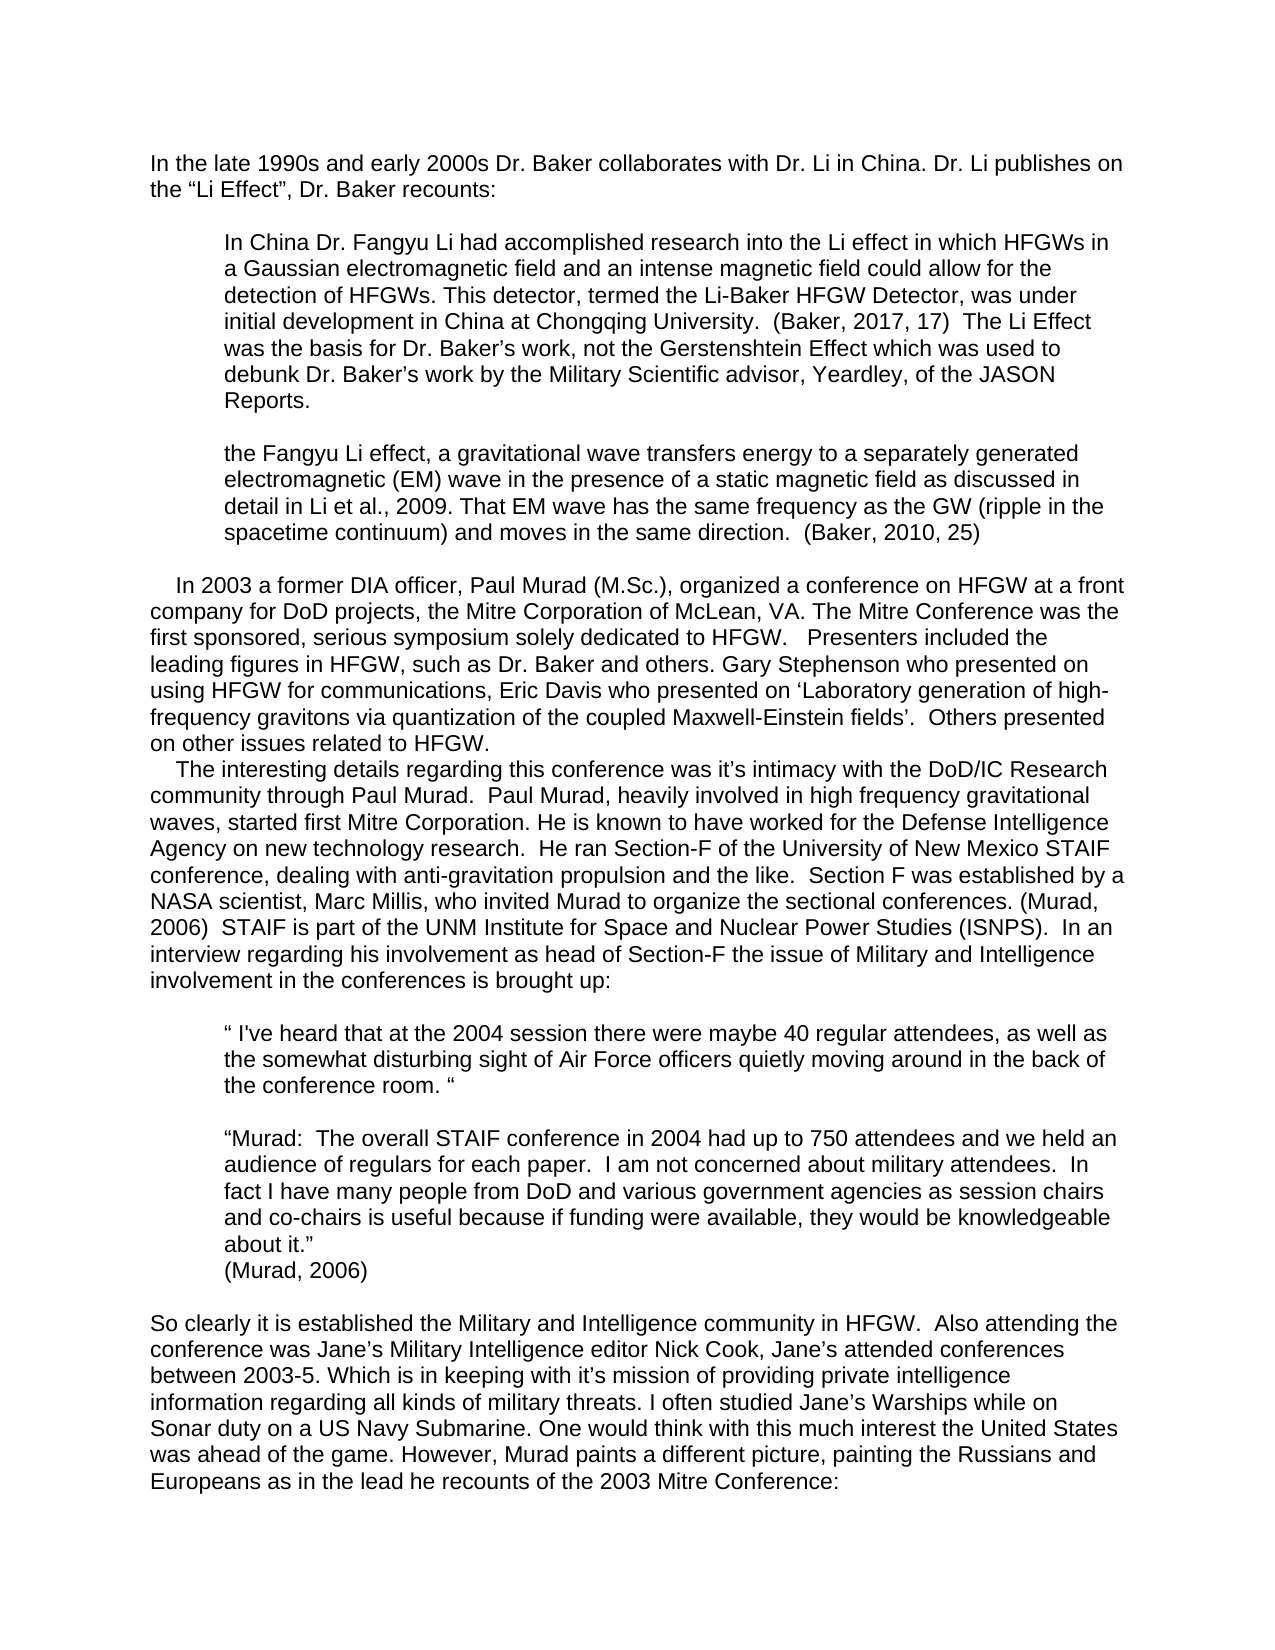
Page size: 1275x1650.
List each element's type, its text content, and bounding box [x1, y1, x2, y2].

text In the late 1990s and early 2000s Dr. Baker collaborates with Dr. Li in China. Dr. Li publishes on the “Li Effect”, Dr. Baker recounts: [150, 150, 1125, 203]
text In China Dr. Fangyu Li had accomplished research into the Li effect in which HFGWs in a Gaussian electromagnetic field and an intense magnetic field could allow for the detection of HFGWs. This detector, termed the Li-Baker HFGW Detector, was under initial development in China at Chongqing University. (Baker, 2017, 17) The Li Effect was the basis for Dr. Baker’s work, not the Gerstenshtein Effect which was used to debunk Dr. Baker’s work by the Military Scientific advisor, Yeardley, of the JASON Reports. [224, 229, 1125, 413]
text In 2003 a former DIA officer, Paul Murad (M.Sc.), organized a conference on HFGW at a front company for DoD projects, the Mitre Corporation of McLean, VA. The Mitre Conference was the first sponsored, serious symposium solely dedicated to HFGW. Presenters included the leading figures in HFGW, such as Dr. Baker and others. Gary Stephenson who presented on using HFGW for communications, Eric Davis who presented on ‘Laboratory generation of high-frequency gravitons via quantization of the coupled Maxwell-Einstein fields’. Others presented on other issues related to HFGW. [150, 572, 1125, 756]
text So clearly it is established the Military and Intelligence community in HFGW. Also attending the conference was Jane’s Military Intelligence editor Nick Cook, Jane’s attended conferences between 2003-5. Which is in keeping with it’s mission of providing private intelligence information regarding all kinds of military threats. I often studied Jane’s Warships while on Sonar duty on a US Navy Submarine. One would think with this much interest the United States was ahead of the game. However, Murad paints a different picture, painting the Russians and Europeans as in the lead he recounts of the 2003 Mitre Conference: [150, 1309, 1125, 1494]
text “Murad: The overall STAIF conference in 2004 had up to 750 attendees and we held an audience of regulars for each paper. I am not concerned about military attendees. In fact I have many people from DoD and various government agencies as session chairs and co-chairs is useful because if funding were available, they would be knowledgeable about it.” [224, 1125, 1125, 1257]
text (Murad, 2006) [224, 1257, 1125, 1283]
text the Fangyu Li effect, a gravitational wave transfers energy to a separately generated electromagnetic (EM) wave in the presence of a static magnetic field as discussed in detail in Li et al., 2009. That EM wave has the same frequency as the GW (ripple in the spacetime continuum) and moves in the same direction. (Baker, 2010, 25) [224, 440, 1125, 545]
text “ I've heard that at the 2004 session there were maybe 40 regular attendees, as well as the somewhat disturbing sight of Air Force officers quietly moving around in the back of the conference room. “ [224, 1020, 1125, 1099]
text The interesting details regarding this conference was it’s intimacy with the DoD/IC Research community through Paul Murad. Paul Murad, heavily involved in high frequency gravitational waves, started first Mitre Corporation. He is known to have worked for the Defense Intelligence Agency on new technology research. He ran Section-F of the University of New Mexico STAIF conference, dealing with anti-gravitation propulsion and the like. Section F was established by a NASA scientist, Marc Millis, who invited Murad to organize the sectional conferences. (Murad, 2006) STAIF is part of the UNM Institute for Space and Nuclear Power Studies (ISNPS). In an interview regarding his involvement as head of Section-F the issue of Military and Intelligence involvement in the conferences is brought up: [150, 756, 1125, 993]
